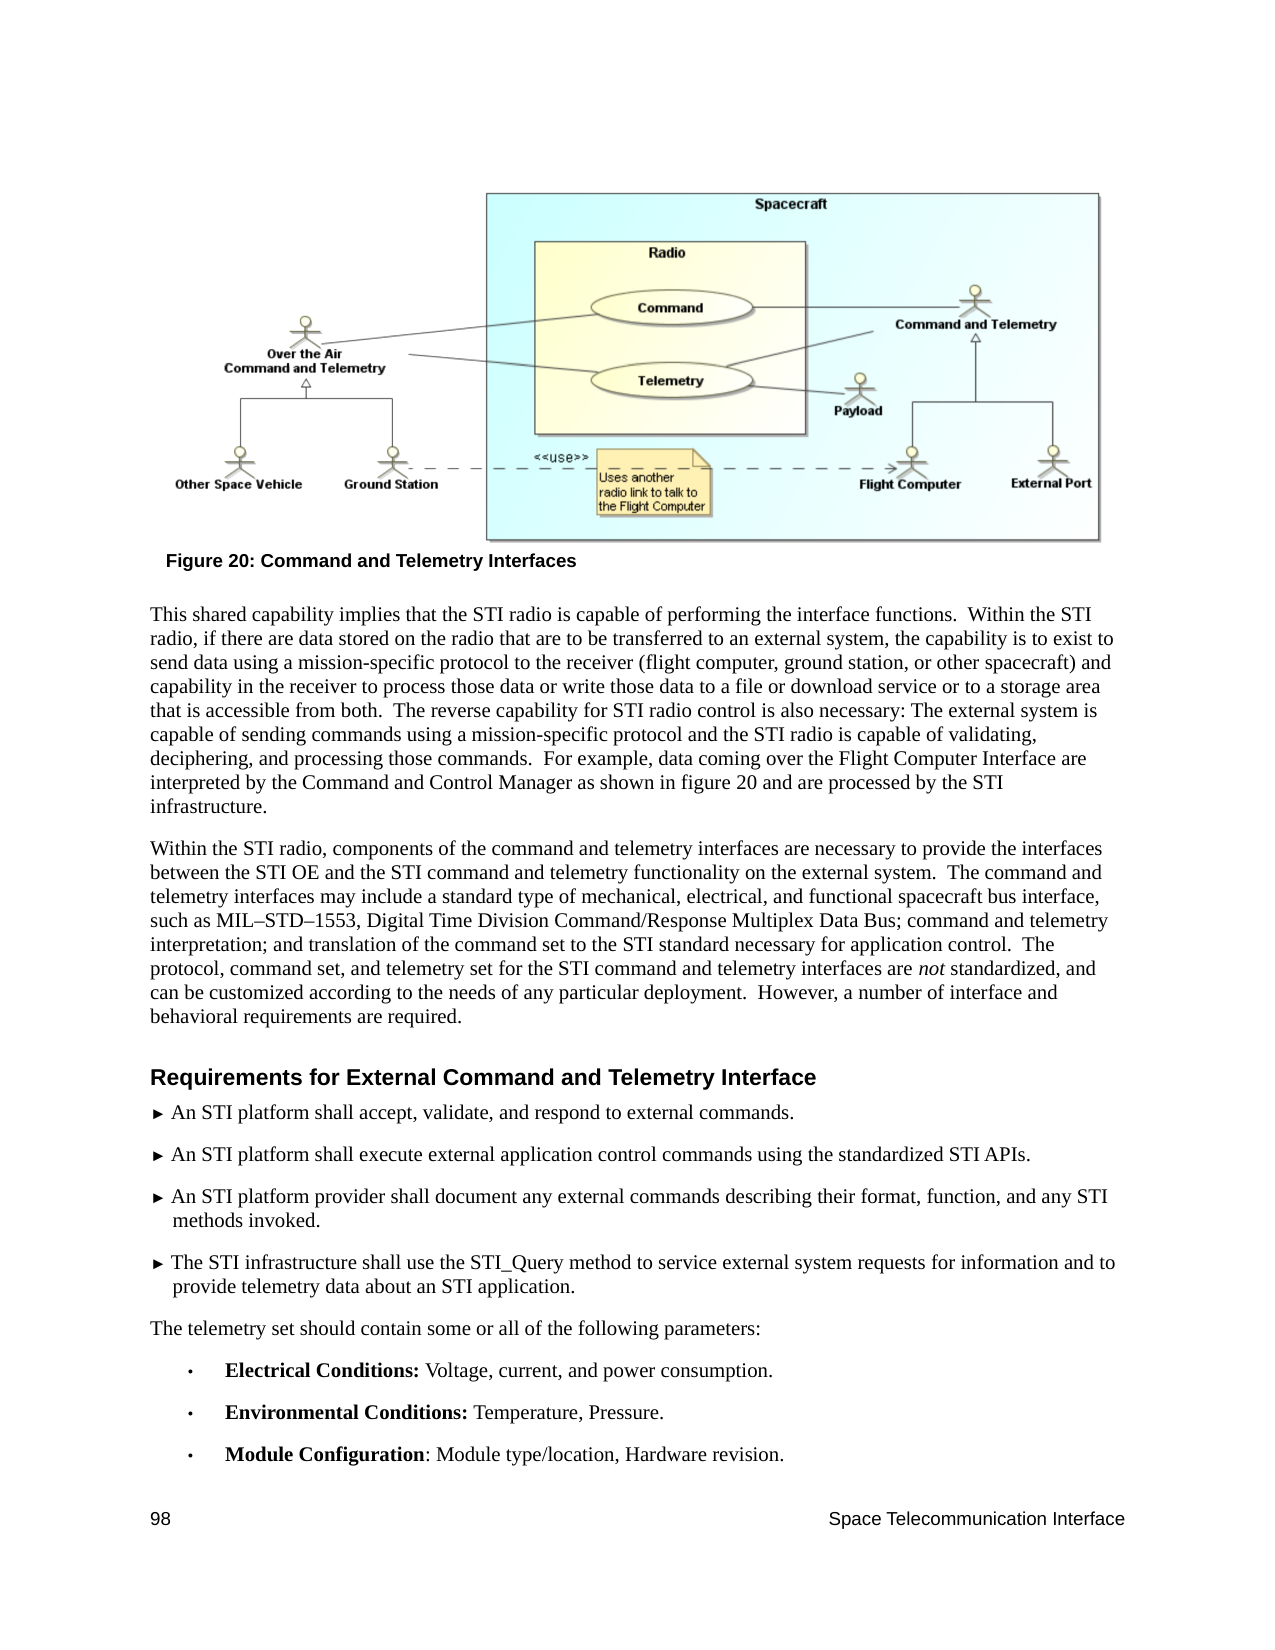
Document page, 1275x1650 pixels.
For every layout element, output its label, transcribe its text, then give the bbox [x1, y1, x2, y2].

list Module Configuration: Module type/location, Hardware revision. [187, 1442, 1125, 1466]
picture [165, 183, 1110, 546]
subtitle Requirements for External Command and Telemetry Interface [150, 1064, 1125, 1091]
text Figure 20: Command and Telemetry Interfaces [166, 546, 1109, 571]
text This shared capability implies that the STI radio is capable of performing the interface functions. Within the STI radio, if there are data stored on the radio that are to be transferred to an external system, the capability is to exist to send data using a mission-specific protocol to the receiver (flight computer, ground station, or other spacecraft) and capability in the receiver to process those data or write those data to a file or download service or to a storage area that is accessible from both. The reverse capability for STI radio control is also necessary: The external system is capable of sending commands using a mission-specific protocol and the STI radio is capable of validating, deciphering, and processing those commands. For example, data coming over the Flight Computer Interface are interpreted by the Command and Control Manager as shown in figure 20 and are processed by the STI infrastructure. [150, 142, 1125, 818]
list Electrical Conditions: Voltage, current, and power consumption. [187, 1358, 1125, 1382]
list Environmental Conditions: Temperature, Pressure. [187, 1400, 1125, 1424]
text Within the STI radio, components of the command and telemetry interfaces are necessary to provide the interfaces between the STI OE and the STI command and telemetry functionality on the external system. The command and telemetry interfaces may include a standard type of mechanical, electrical, and functional spacecraft bus interface, such as MIL–STD–1553, Digital Time Division Command/Response Multiplex Data Bus; command and telemetry interpretation; and translation of the command set to the STI standard necessary for application control. The protocol, command set, and telemetry set for the STI command and telemetry interfaces are not standardized, and can be customized according to the needs of any particular deployment. However, a number of interface and behavioral requirements are required. [150, 836, 1125, 1028]
list An STI platform shall accept, validate, and respond to external commands. [150, 1100, 1125, 1124]
text The telemetry set should contain some or all of the following parameters: [150, 1316, 1125, 1340]
list An STI platform shall execute external application control commands using the standardized STI APIs. [150, 1142, 1125, 1166]
list An STI platform provider shall document any external commands describing their format, function, and any STI methods invoked. [150, 1184, 1125, 1232]
list The STI infrastructure shall use the STI_Query method to service external system requests for information and to provide telemetry data about an STI application. [150, 1250, 1125, 1298]
